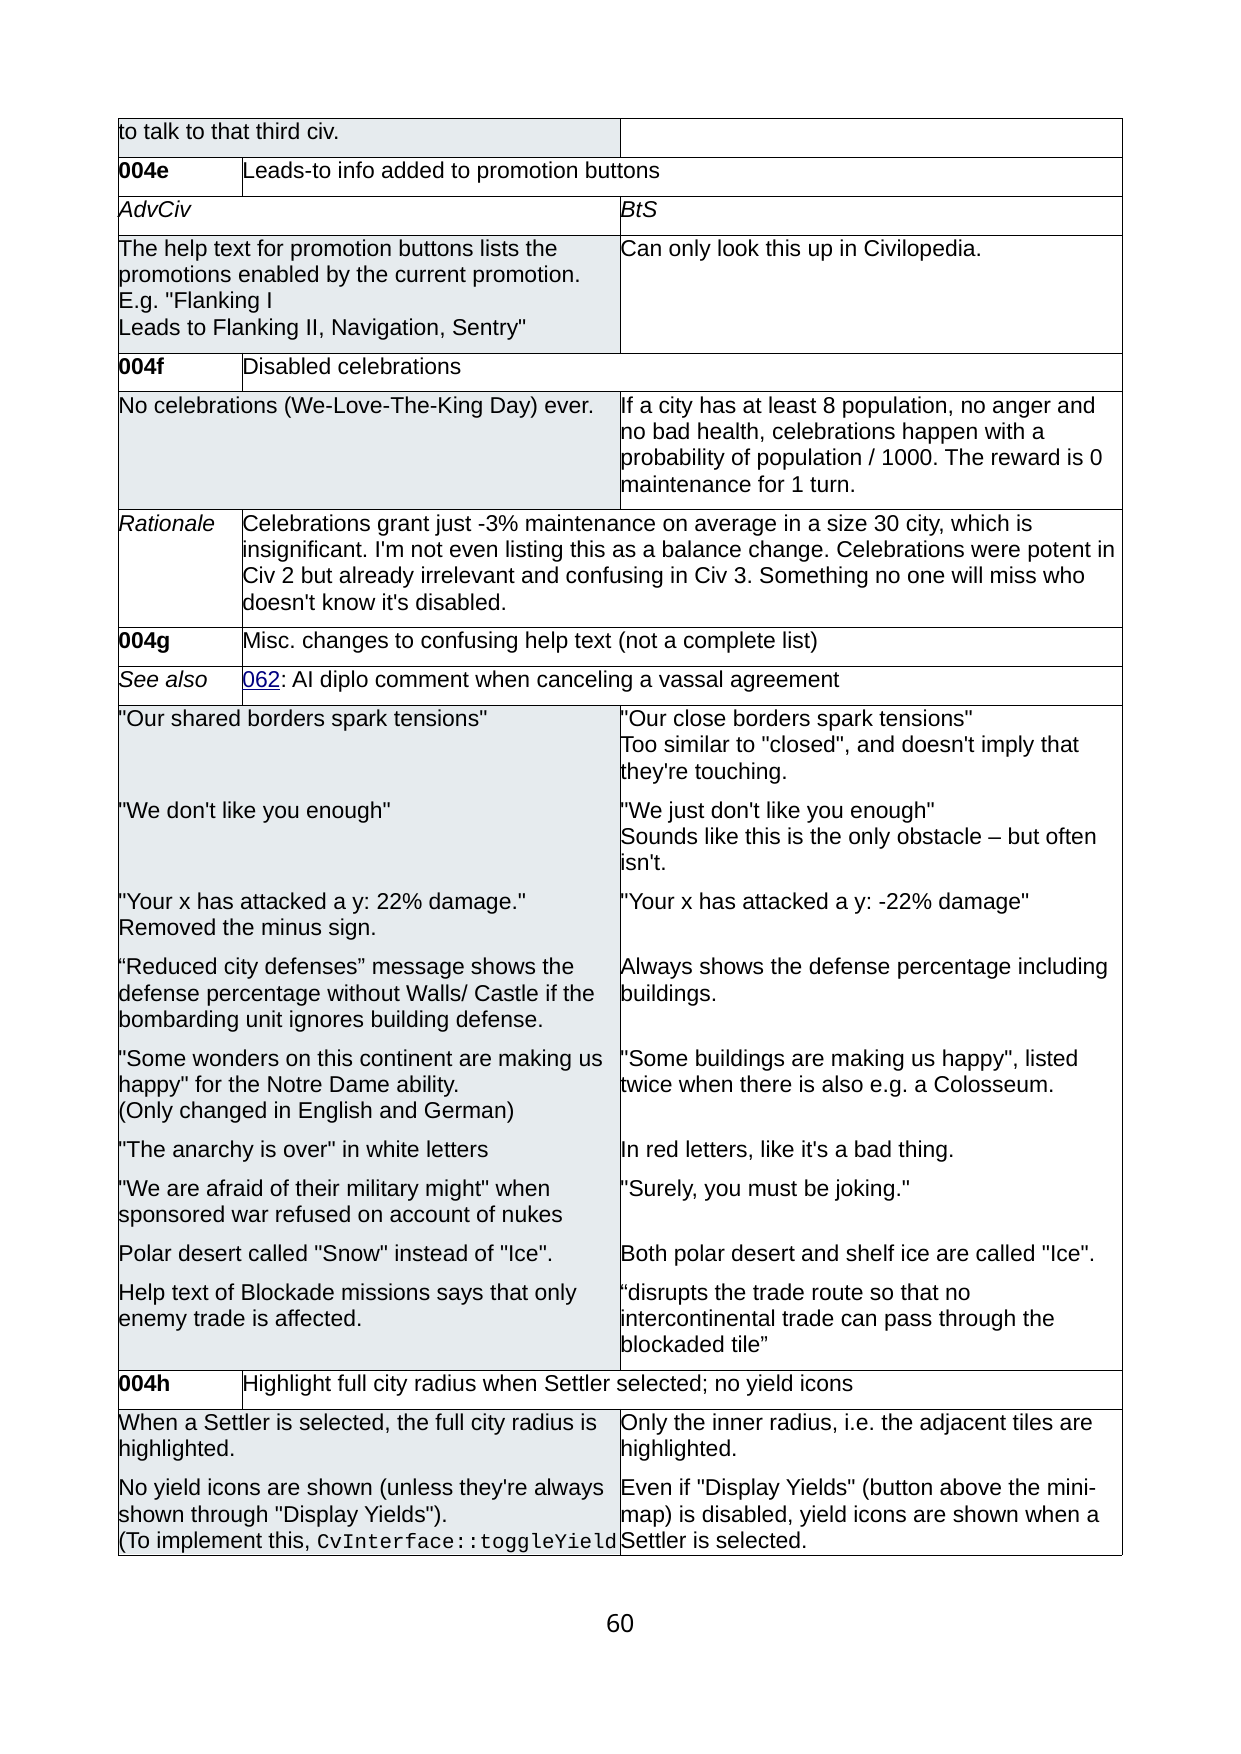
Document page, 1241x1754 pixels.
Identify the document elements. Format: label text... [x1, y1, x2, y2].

table_cell When a Settler is selected, the full city radius is highlighted. No yield icons are shown (unless they're always shown through "Display Yields"). (To implement this, CvInterface::toggleYield [119, 1410, 620, 1554]
table_cell Rationale [119, 510, 242, 627]
table_cell 004e [119, 158, 242, 196]
table_cell Can only look this up in Civilopedia. [621, 236, 1122, 353]
table_cell Highlight full city radius when Settler selected; no yield icons [243, 1371, 1122, 1409]
table_cell Disabled celebrations [243, 354, 1122, 391]
table_cell 004f [119, 354, 242, 391]
table_cell Only the inner radius, i.e. the adjacent tiles are highlighted. Even if "Display Yields" (button above the mini-map) is disabled, yield icons are shown when a Settler is selected. [621, 1410, 1122, 1554]
table_cell 004h [119, 1371, 242, 1409]
table_cell See also [119, 667, 242, 705]
table_cell 004g [119, 628, 242, 666]
table_cell "Our close borders spark tensions" Too similar to "closed", and doesn't imply that they're touching. "We just don't like you enough" Sounds like this is the only obstacle – but often isn't. "Your x has attacked a y: -22% damage" Always shows the defense percentage including buildings. "Some buildings are making us happy", listed twice when there is also e.g. a Colosseum. In red letters, like it's a bad thing. "Surely, you must be joking." Both polar desert and shelf ice are called "Ice". “disrupts the trade route so that no intercontinental trade can pass through the blockaded tile” [621, 706, 1122, 1370]
table_cell Misc. changes to confusing help text (not a complete list) [243, 628, 1122, 666]
table_cell "Our shared borders spark tensions" "We don't like you enough" "Your x has attacked a y: 22% damage." Removed the minus sign. “Reduced city defenses” message shows the defense percentage without Walls/ Castle if the bombarding unit ignores building defense. "Some wonders on this continent are making us happy" for the Notre Dame ability. (Only changed in English and German) "The anarchy is over" in white letters "We are afraid of their military might" when sponsored war refused on account of nukes Polar desert called "Snow" instead of "Ice". Help text of Blockade missions says that only enemy trade is affected. [119, 706, 620, 1370]
table_cell Leads-to info added to promotion buttons [243, 158, 1122, 196]
table_cell to talk to that third civ. [119, 119, 620, 157]
table_cell No celebrations (We-Love-The-King Day) ever. [119, 392, 620, 509]
table_cell BtS [621, 197, 1122, 235]
table_cell AdvCiv [119, 197, 620, 235]
table_cell [621, 119, 1122, 157]
table_cell Celebrations grant just -3% maintenance on average in a size 30 city, which is insignificant. I'm not even listing this as a balance change. Celebrations were potent in Civ 2 but already irrelevant and confusing in Civ 3. Something no one will miss who doesn't know it's disabled. [243, 510, 1122, 627]
table_cell 062: AI diplo comment when canceling a vassal agreement [243, 667, 1122, 705]
table_cell If a city has at least 8 population, no anger and no bad health, celebrations happen with a probability of population / 1000. The reward is 0 maintenance for 1 turn. [621, 392, 1122, 509]
table_cell The help text for promotion buttons lists the promotions enabled by the current promotion. E.g. "Flanking I Leads to Flanking II, Navigation, Sentry" [119, 236, 620, 353]
